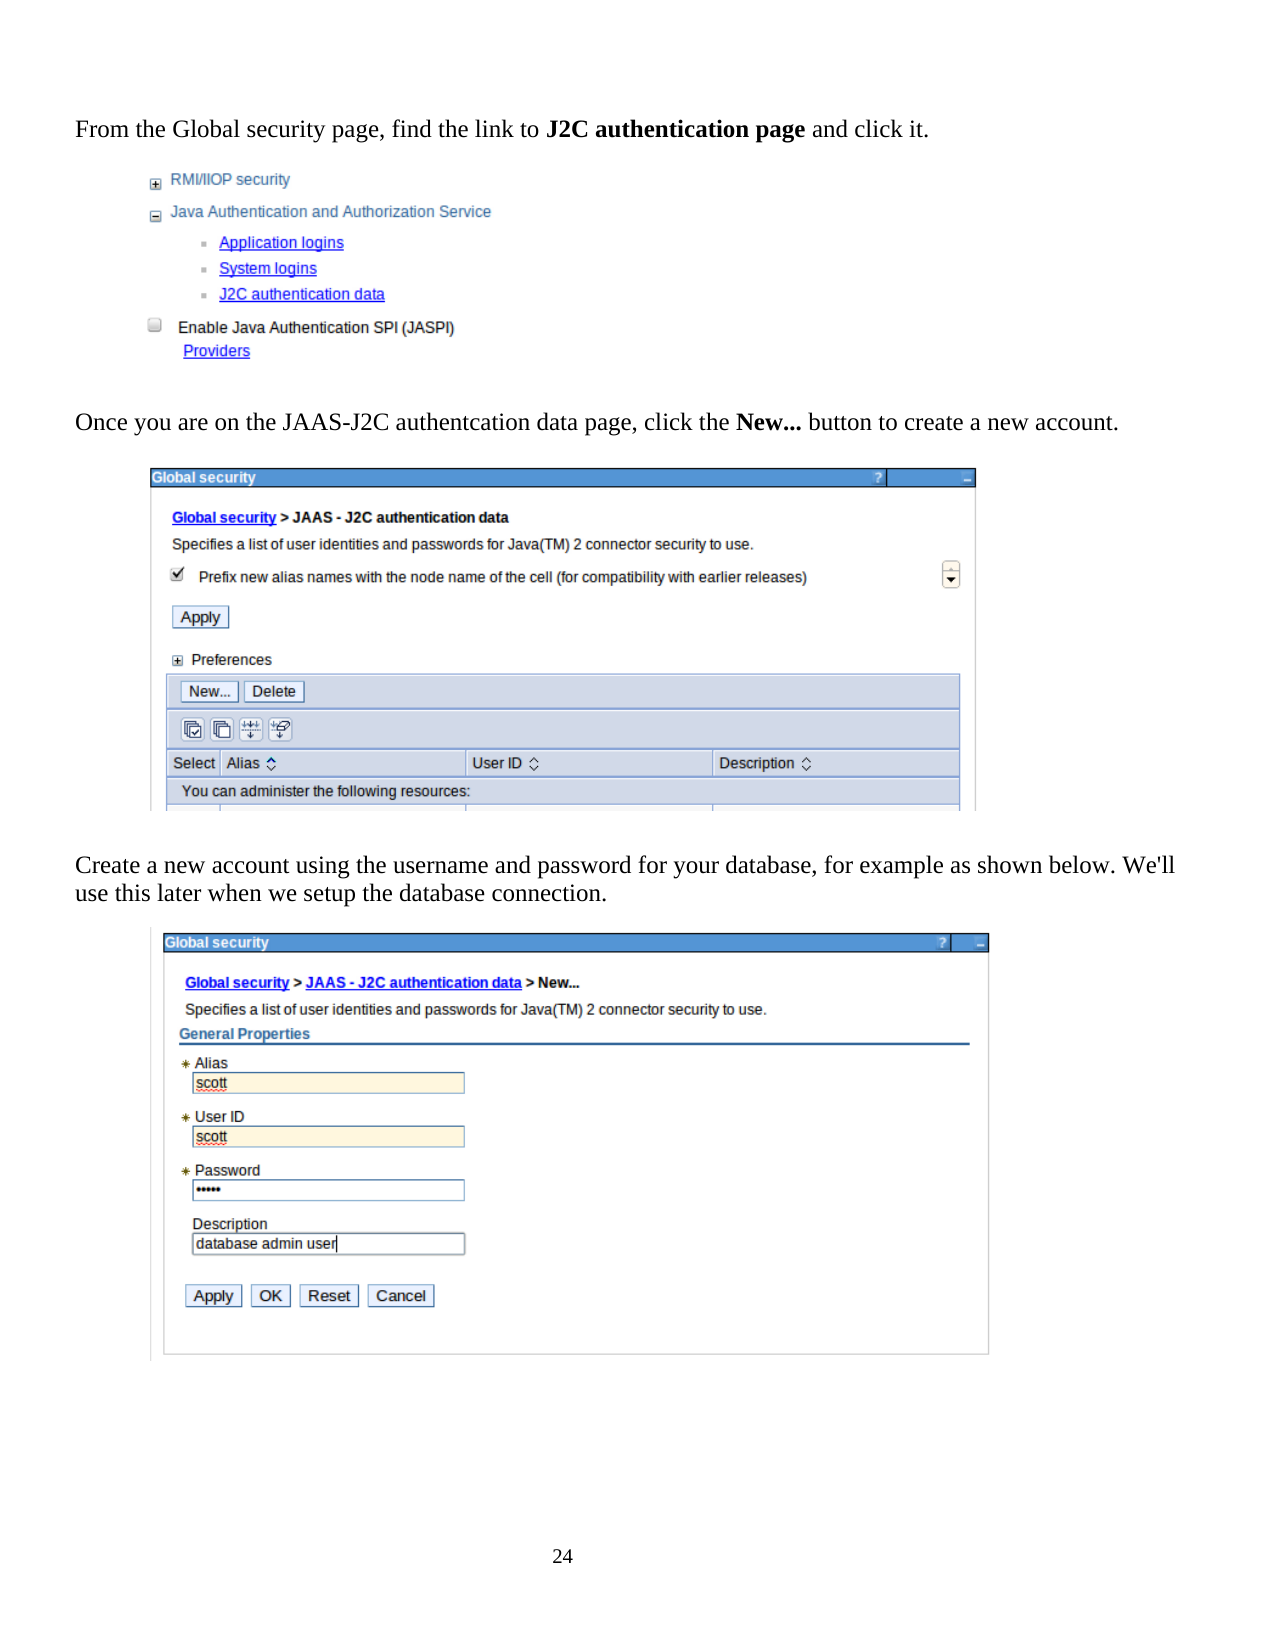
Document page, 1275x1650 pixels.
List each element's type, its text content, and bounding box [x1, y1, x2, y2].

text Create a new account using the username and password for your database, for example as shown below. We'll use this later when we setup the database connection. [75, 851, 1200, 907]
text Once you are on the JAAS-J2C authentcation data page, click the New... button to create a new account. [75, 408, 1200, 436]
picture [150, 927, 999, 1361]
text From the Global security page, find the link to J2C authentication page and click it. [75, 115, 1200, 143]
picture [143, 462, 981, 811]
picture [141, 167, 520, 368]
